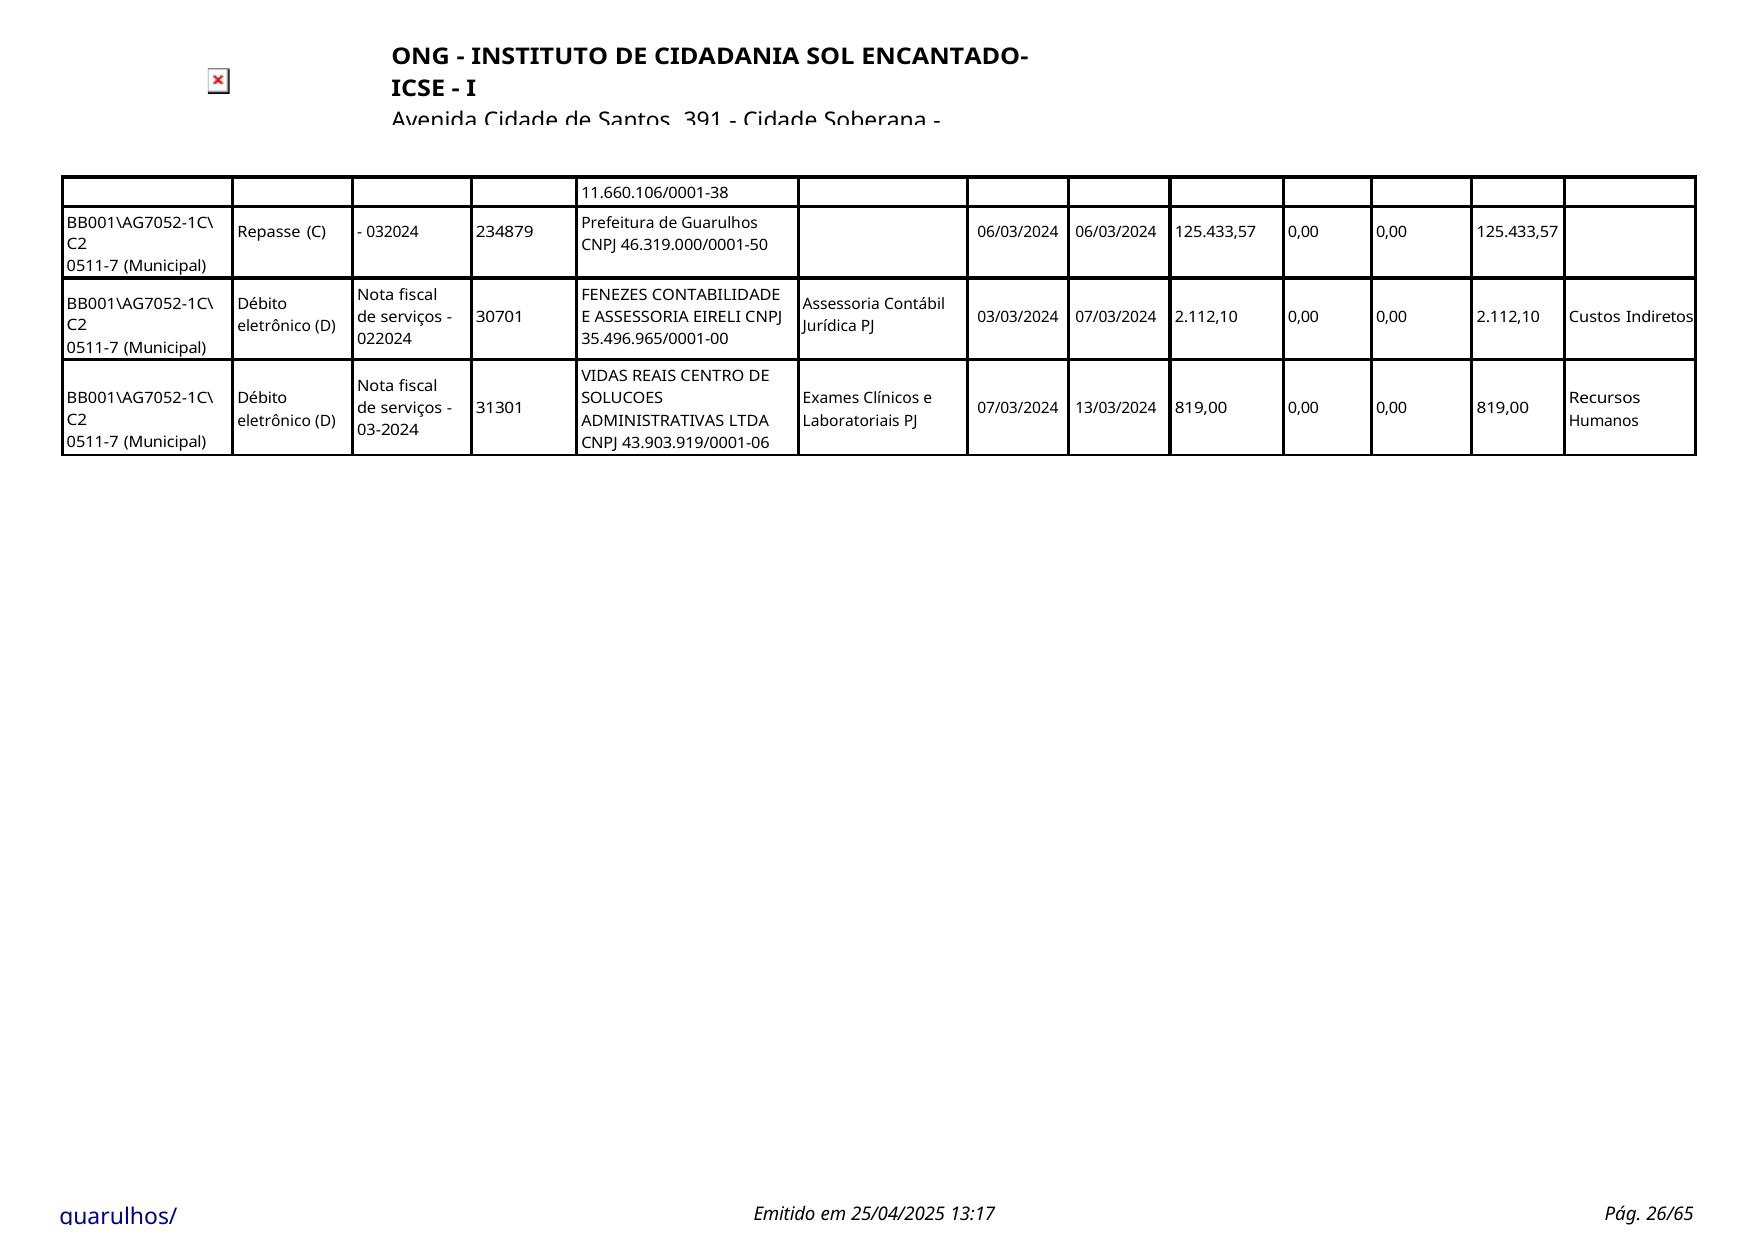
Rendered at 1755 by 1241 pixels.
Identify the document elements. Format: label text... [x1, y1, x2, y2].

table_cell Custos Indiretos [1566, 280, 1694, 358]
table_cell [969, 179, 1067, 205]
table_cell 2.112,10 [1172, 280, 1282, 358]
table_cell [800, 208, 966, 276]
table_cell [1172, 179, 1282, 205]
table_cell [354, 179, 470, 205]
table_cell 06/03/2024 [1070, 208, 1168, 276]
table_cell Débito eletrônico (D) [234, 280, 351, 358]
table_cell [1566, 179, 1694, 205]
table_cell [1473, 179, 1563, 205]
table_cell 07/03/2024 [1070, 280, 1168, 358]
table_cell [1566, 208, 1694, 276]
table_cell Assessoria Contábil Jurídica PJ [800, 280, 966, 358]
table_cell [1070, 179, 1168, 205]
table_cell 0,00 [1373, 208, 1470, 276]
table_cell 31301 [473, 361, 575, 454]
table_cell 0,00 [1285, 361, 1370, 454]
table_cell 0,00 [1373, 361, 1470, 454]
table_cell Prefeitura de Guarulhos CNPJ 46.319.000/0001-50 [578, 208, 797, 276]
table_cell Recursos Humanos [1566, 361, 1694, 454]
table_cell 0,00 [1285, 208, 1370, 276]
table_cell 819,00 [1172, 361, 1282, 454]
table_cell [234, 179, 351, 205]
table_cell Nota ﬁscal de serviços - 022024 [354, 280, 470, 358]
table_cell 125.433,57 [1172, 208, 1282, 276]
table_cell 30701 [473, 280, 575, 358]
table_cell BB001\AG7052-1C\C2 0511-7 (Municipal) [64, 208, 231, 276]
table_cell BB001\AG7052-1C\C2 0511-7 (Municipal) [64, 280, 231, 358]
table_cell 13/03/2024 [1070, 361, 1168, 454]
table_cell Exames Clínicos e Laboratoriais PJ [800, 361, 966, 454]
table_cell 07/03/2024 [969, 361, 1067, 454]
table_cell Repasse (C) [234, 208, 351, 276]
table_cell - 032024 [354, 208, 470, 276]
table_cell [1373, 179, 1470, 205]
table_cell VIDAS REAIS CENTRO DE SOLUCOES ADMINISTRATIVAS LTDA CNPJ 43.903.919/0001-06 [578, 361, 797, 454]
table_cell [1285, 179, 1370, 205]
table_cell [800, 179, 966, 205]
table_cell 11.660.106/0001-38 [578, 179, 797, 205]
table_cell 0,00 [1285, 280, 1370, 358]
table_cell 03/03/2024 [969, 280, 1067, 358]
table_cell Nota ﬁscal de serviços - 03-2024 [354, 361, 470, 454]
table_cell 0,00 [1373, 280, 1470, 358]
table_cell Débito eletrônico (D) [234, 361, 351, 454]
table_cell [473, 179, 575, 205]
table_cell BB001\AG7052-1C\C2 0511-7 (Municipal) [64, 361, 231, 454]
table_cell 2.112,10 [1473, 280, 1563, 358]
table_cell 06/03/2024 [969, 208, 1067, 276]
table_cell [64, 179, 231, 205]
table_cell 125.433,57 [1473, 208, 1563, 276]
table_cell FENEZES CONTABILIDADE E ASSESSORIA EIRELI CNPJ 35.496.965/0001-00 [578, 280, 797, 358]
table_cell 819,00 [1473, 361, 1563, 454]
table_cell 234879 [473, 208, 575, 276]
